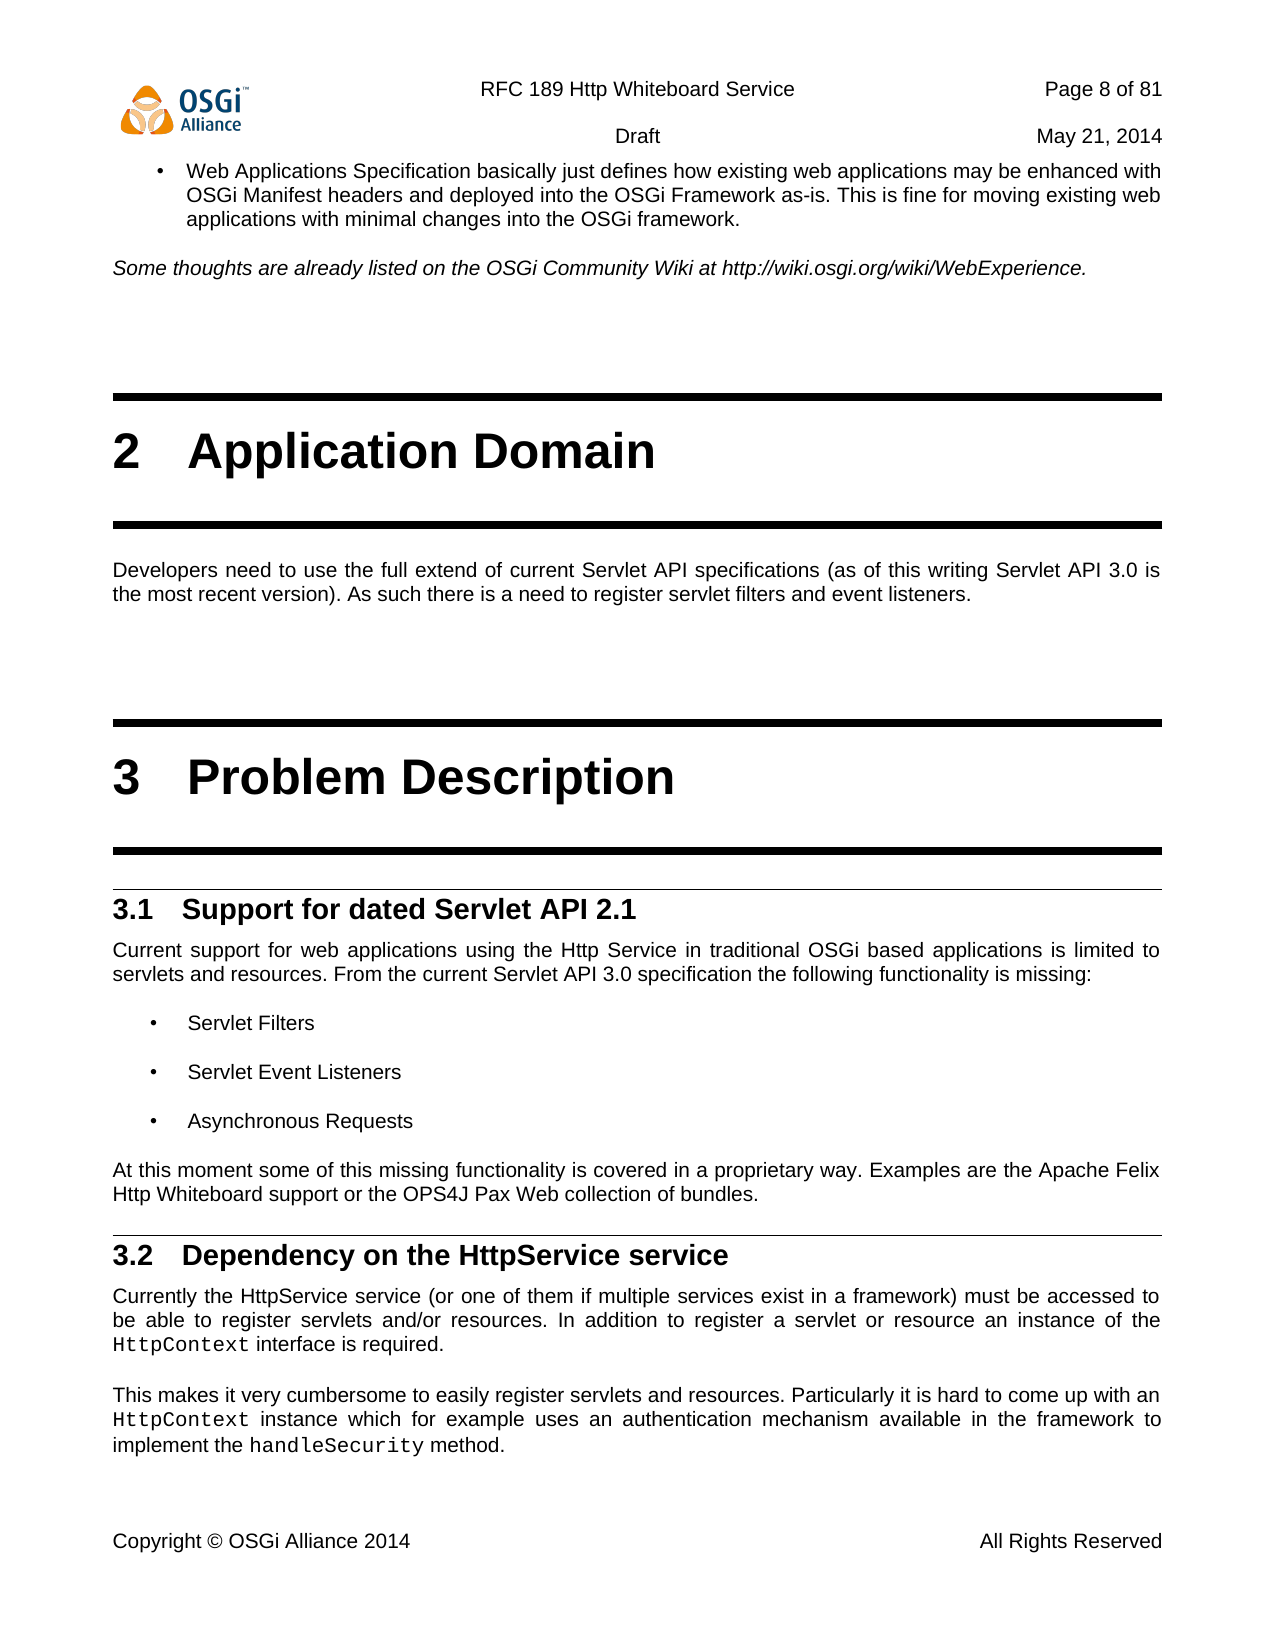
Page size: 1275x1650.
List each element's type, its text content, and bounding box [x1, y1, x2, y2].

subtitle Support for dated Servlet API 2.1 [112, 890, 1162, 925]
text At this moment some of this missing functionality is covered in a proprietary way. Examples are the Apache Felix Http Whiteboard support or the OPS4J Pax Web collection of bundles. [112, 1158, 1162, 1206]
text Currently the HttpService service (or one of them if multiple services exist in a framework) must be accessed to be able to register servlets and/or resources. In addition to register a servlet or resource an instance of the HttpContext interface is required. [112, 1284, 1162, 1358]
text Developers need to use the full extend of current Servlet API specifications (as of this writing Servlet API 3.0 is the most recent version). As such there is a need to register servlet filters and event listeners. [112, 558, 1162, 606]
subtitle Dependency on the HttpService service [112, 1236, 1162, 1272]
list Web Applications Specification basically just defines how existing web applications may be enhanced with OSGi Manifest headers and deployed into the OSGi Framework as-is. This is fine for moving existing web applications with minimal changes into the OSGi framework. [157, 159, 1162, 231]
text Some thoughts are already listed on the OSGi Community Wiki at http://wiki.osgi.org/wiki/WebExperience. [112, 256, 1162, 280]
subtitle Problem Description [112, 720, 1162, 855]
list Asynchronous Requests [150, 1109, 1162, 1133]
text This makes it very cumbersome to easily register servlets and resources. Particularly it is hard to come up with an HttpContext instance which for example uses an authentication mechanism available in the framework to implement the handleSecurity method. [112, 1383, 1162, 1458]
list Servlet Filters [150, 1011, 1162, 1035]
text Current support for web applications using the Http Service in traditional OSGi based applications is limited to servlets and resources. From the current Servlet API 3.0 specification the following functionality is missing: [112, 938, 1162, 986]
picture [113, 78, 257, 142]
list Servlet Event Listeners [150, 1060, 1162, 1084]
subtitle Application Domain [112, 394, 1162, 529]
